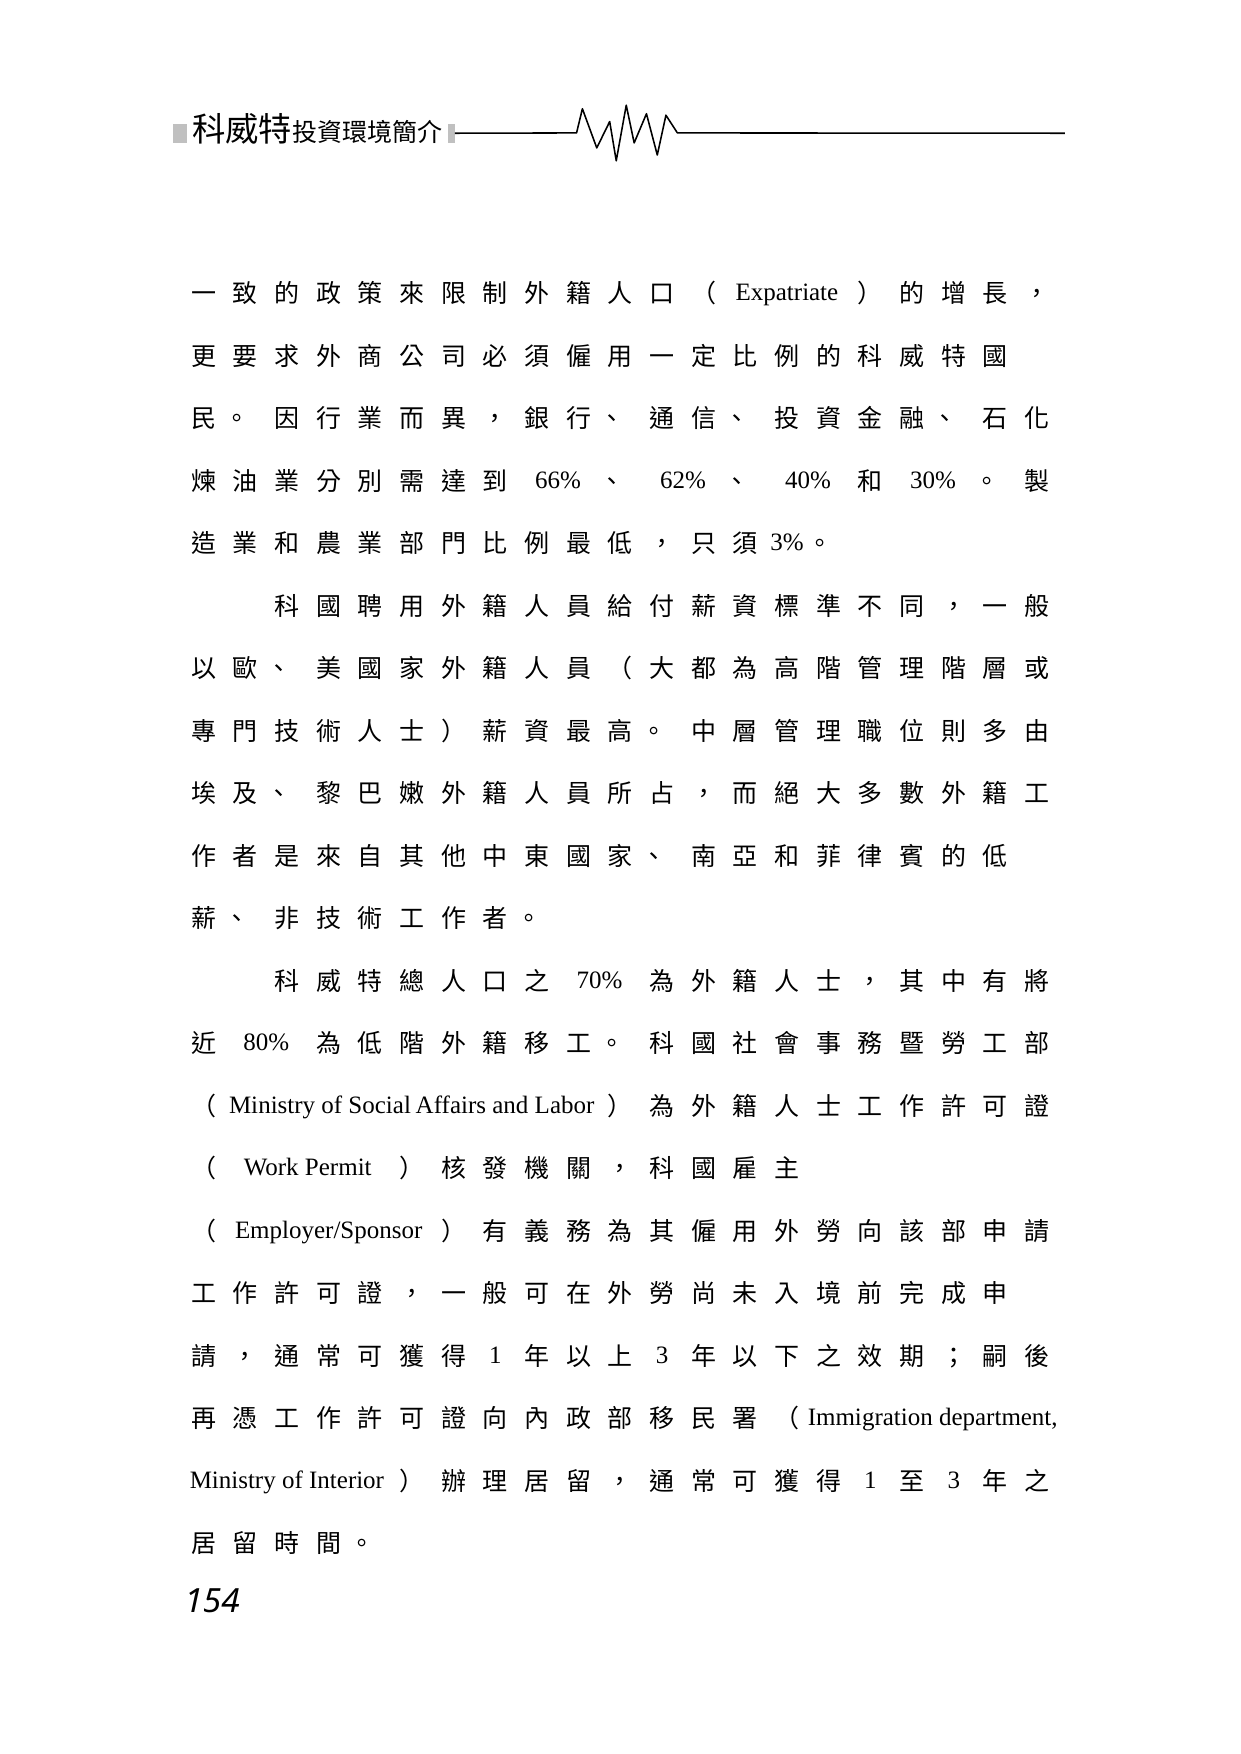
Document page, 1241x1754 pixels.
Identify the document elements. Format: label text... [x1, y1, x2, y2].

text 科國聘用外籍人員給付薪資標準不同，一般以歐、美國家外籍人員（大都為高階管理階層或專門技術人士）薪資最高。中層管理職位則多由埃及、黎巴嫩外籍人員所占，而絕大多數外籍工作者是來自其他中東國家、南亞和菲律賓的低薪、非技術工作者。 [183, 563, 1058, 938]
text 一致的政策來限制外籍人口（Expatriate）的增長，更要求外商公司必須僱用一定比例的科威特國民。因行業而異，銀行、通信、投資金融、石化煉油業分別需達到66%、62%、40%和30%。製造業和農業部門比例最低，只須3%。 [183, 250, 1058, 563]
text 科威特總人口之70%為外籍人士，其中有將近80%為低階外籍移工。科國社會事務暨勞工部（Ministry of Social Affairs and Labor）為外籍人士工作許可證（Work Permit）核發機關，科國雇主（Employer/Sponsor）有義務為其僱用外勞向該部申請工作許可證，一般可在外勞尚未入境前完成申請，通常可獲得1年以上3年以下之效期；嗣後再憑工作許可證向內政部移民署（Immigration department, Ministry of Interior）辦理居留，通常可獲得1至3年之居留時間。 [183, 938, 1058, 1563]
